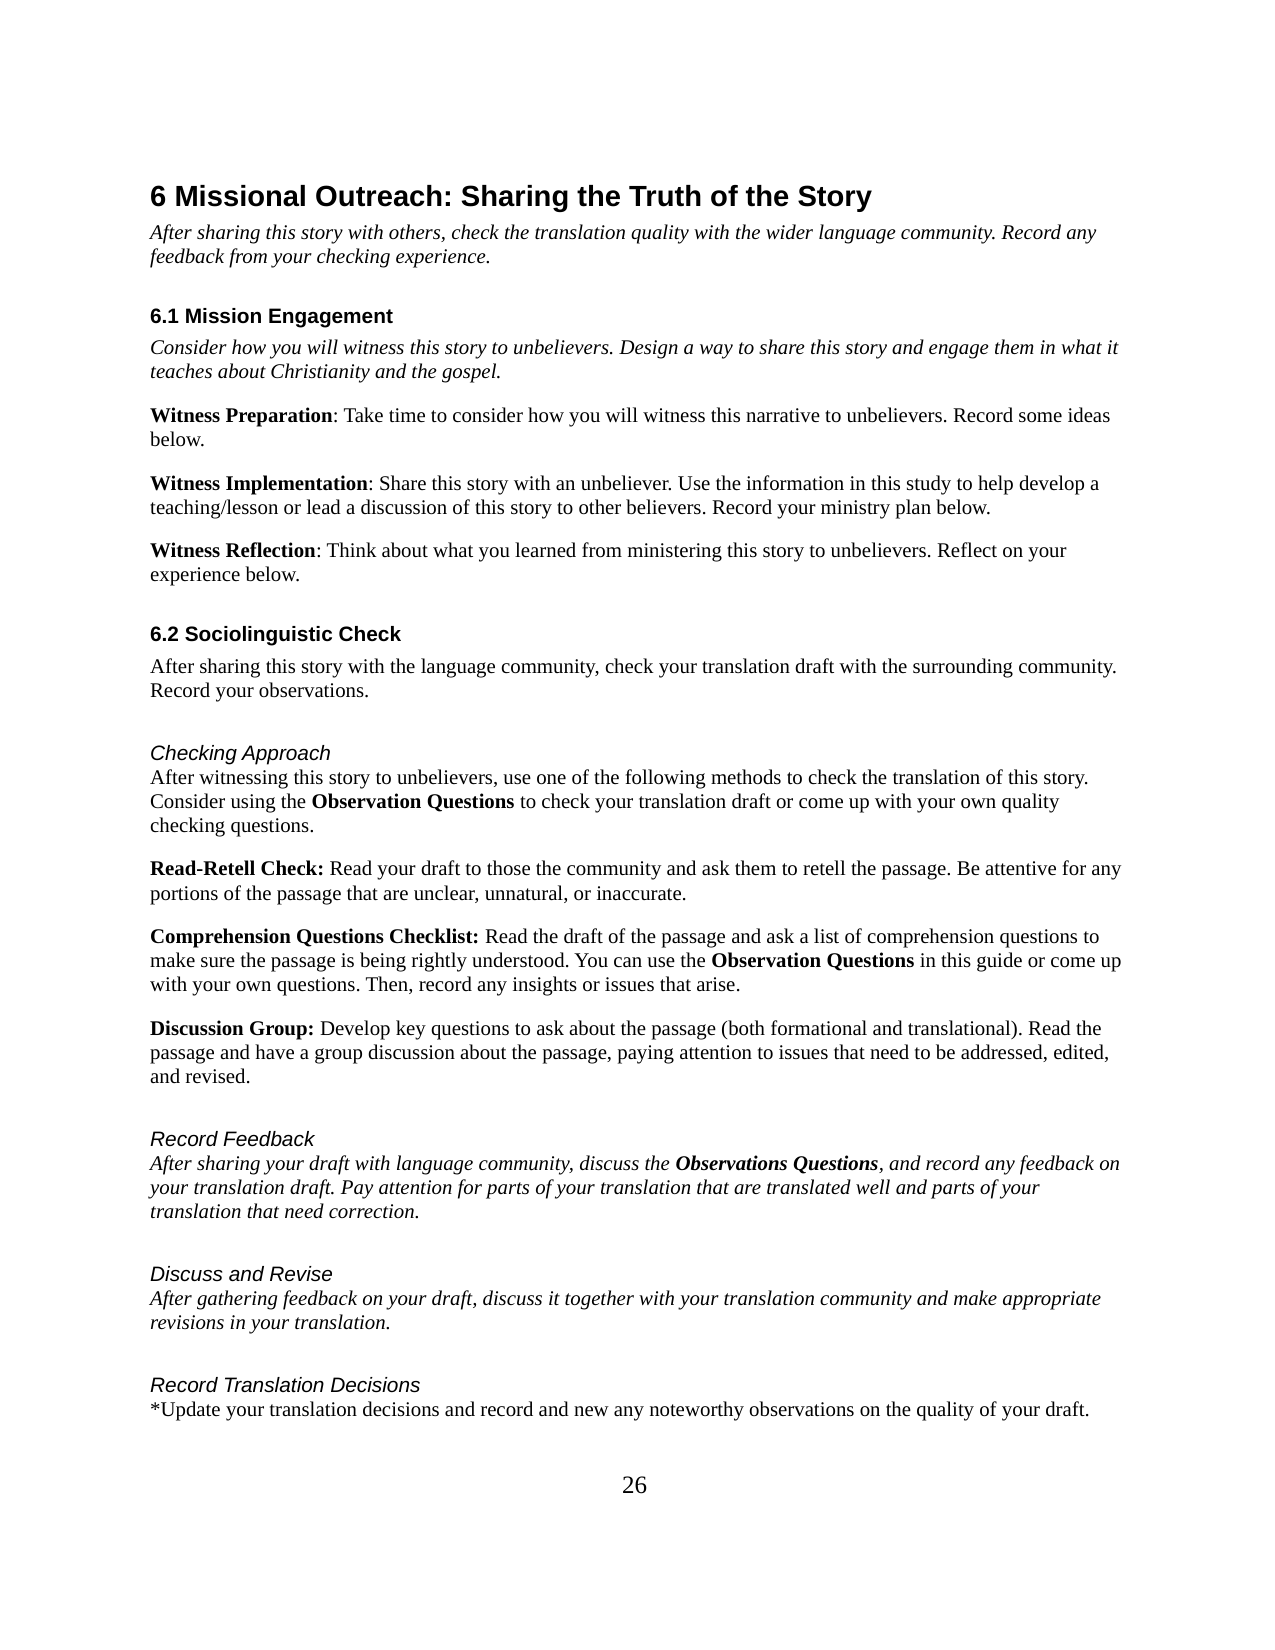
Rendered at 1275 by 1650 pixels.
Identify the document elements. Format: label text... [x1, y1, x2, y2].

subtitle 6.1 Mission Engagement [150, 304, 1125, 328]
subtitle Discuss and Revise [150, 1262, 1125, 1286]
text *Update your translation decisions and record and new any noteworthy observations on the quality of your draft. [150, 1397, 1125, 1421]
text Comprehension Questions Checklist: Read the draft of the passage and ask a list of comprehension questions to make sure the passage is being rightly understood. You can use the Observation Questions in this guide or come up with your own questions. Then, record any insights or issues that arise. [150, 924, 1125, 996]
text Witness Preparation: Take time to consider how you will witness this narrative to unbelievers. Record some ideas below. [150, 403, 1125, 451]
text After witnessing this story to unbelievers, use one of the following methods to check the translation of this story. Consider using the Observation Questions to check your translation draft or come up with your own quality checking questions. [150, 765, 1125, 837]
text Discussion Group: Develop key questions to ask about the passage (both formational and translational). Read the passage and have a group discussion about the passage, paying attention to issues that need to be addressed, edited, and revised. [150, 1016, 1125, 1088]
subtitle 6 Missional Outreach: Sharing the Truth of the Story [150, 179, 1125, 212]
subtitle Record Translation Decisions [150, 1373, 1125, 1397]
subtitle Checking Approach [150, 741, 1125, 765]
text After gathering feedback on your draft, discuss it together with your translation community and make appropriate revisions in your translation. [150, 1286, 1125, 1334]
text After sharing this story with the language community, check your translation draft with the surrounding community. Record your observations. [150, 654, 1125, 702]
subtitle 6.2 Sociolinguistic Check [150, 622, 1125, 646]
text Witness Reflection: Think about what you learned from ministering this story to unbelievers. Reflect on your experience below. [150, 538, 1125, 586]
text Consider how you will witness this story to unbelievers. Design a way to share this story and engage them in what it teaches about Christianity and the gospel. [150, 335, 1125, 383]
text After sharing this story with others, check the translation quality with the wider language community. Record any feedback from your checking experience. [150, 220, 1125, 268]
subtitle Record Feedback [150, 1127, 1125, 1151]
text Read-Retell Check: Read your draft to those the community and ask them to retell the passage. Be attentive for any portions of the passage that are unclear, unnatural, or inaccurate. [150, 856, 1125, 904]
text Witness Implementation: Share this story with an unbeliever. Use the information in this study to help develop a teaching/lesson or lead a discussion of this story to other believers. Record your ministry plan below. [150, 471, 1125, 519]
text After sharing your draft with language community, discuss the Observations Questions, and record any feedback on your translation draft. Pay attention for parts of your translation that are translated well and parts of your translation that need correction. [150, 1151, 1125, 1223]
